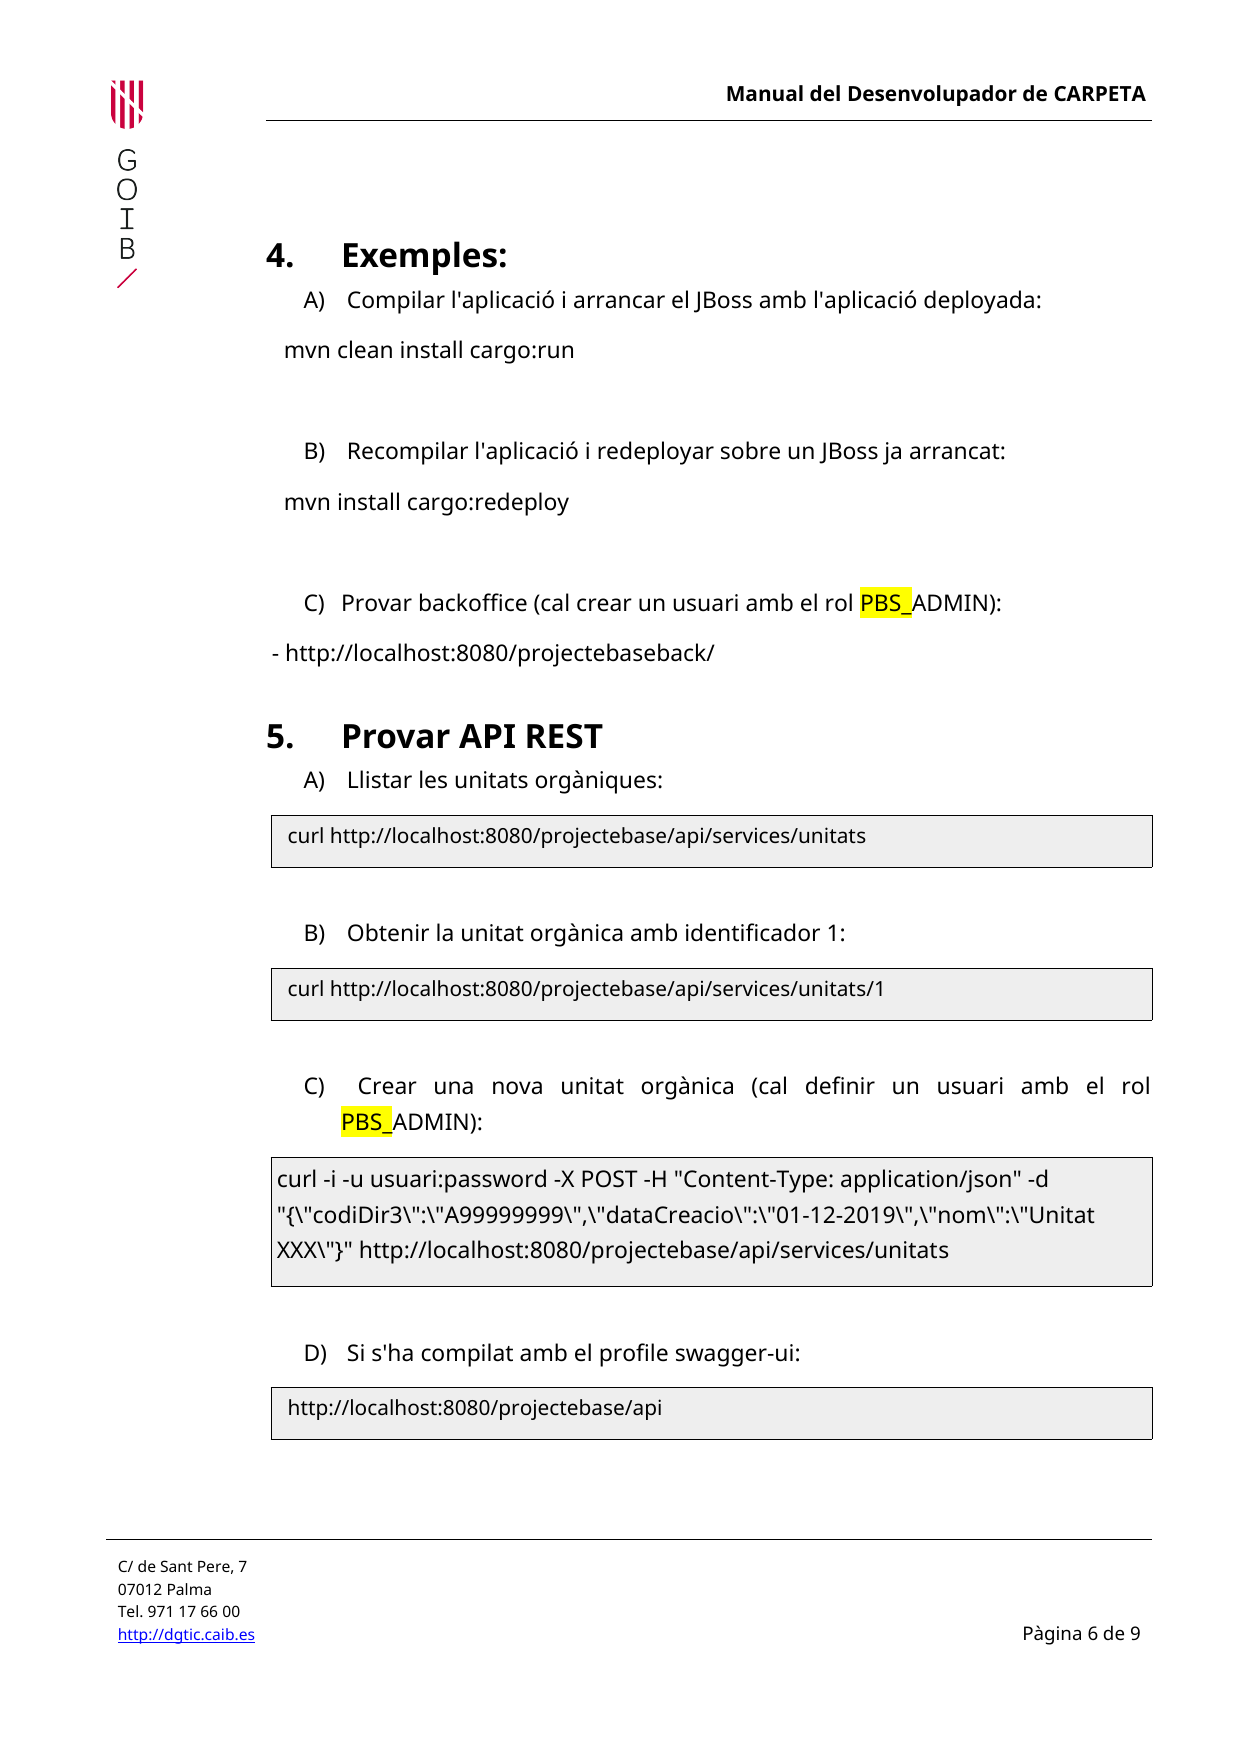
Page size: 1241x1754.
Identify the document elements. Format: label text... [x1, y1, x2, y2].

list Llistar les unitats orgàniques: [303, 764, 1152, 796]
list Provar backoffice (cal crear un usuari amb el rol PBS_ADMIN): [303, 587, 1152, 618]
picture [82, 57, 172, 319]
list Compilar l'aplicació i arrancar el JBoss amb l'aplicació deployada: [303, 284, 1152, 315]
subtitle Exemples: [266, 232, 1152, 277]
text - http://localhost:8080/projectebaseback/ [266, 637, 1152, 668]
list Obtenir la unitat orgànica amb identificador 1: [303, 917, 1152, 949]
list Crear una nova unitat orgànica (cal definir un usuari amb el rol PBS_ADMIN): [303, 1070, 1152, 1137]
table_header curl http://localhost:8080/projectebase/api/services/unitats/1 [272, 969, 1152, 1020]
text mvn install cargo:redeploy [266, 486, 1152, 517]
text mvn clean install cargo:run [266, 334, 1152, 365]
table_header http://localhost:8080/projectebase/api [272, 1388, 1152, 1439]
subtitle Provar API REST [266, 713, 1152, 758]
list Si s'ha compilat amb el profile swagger-ui: [303, 1337, 1152, 1368]
table_header curl -i -u usuari:password -X POST -H "Content-Type: application/json" -d "{\"codiDir3\":\"A99999999\",\"dataCreacio\":\"01-12-2019\",\"nom\":\"Unitat XXX\"}" http://localhost:8080/projectebase/api/services/unitats [272, 1158, 1152, 1286]
table_header curl http://localhost:8080/projectebase/api/services/unitats [272, 816, 1152, 867]
list Recompilar l'aplicació i redeployar sobre un JBoss ja arrancat: [303, 435, 1152, 466]
